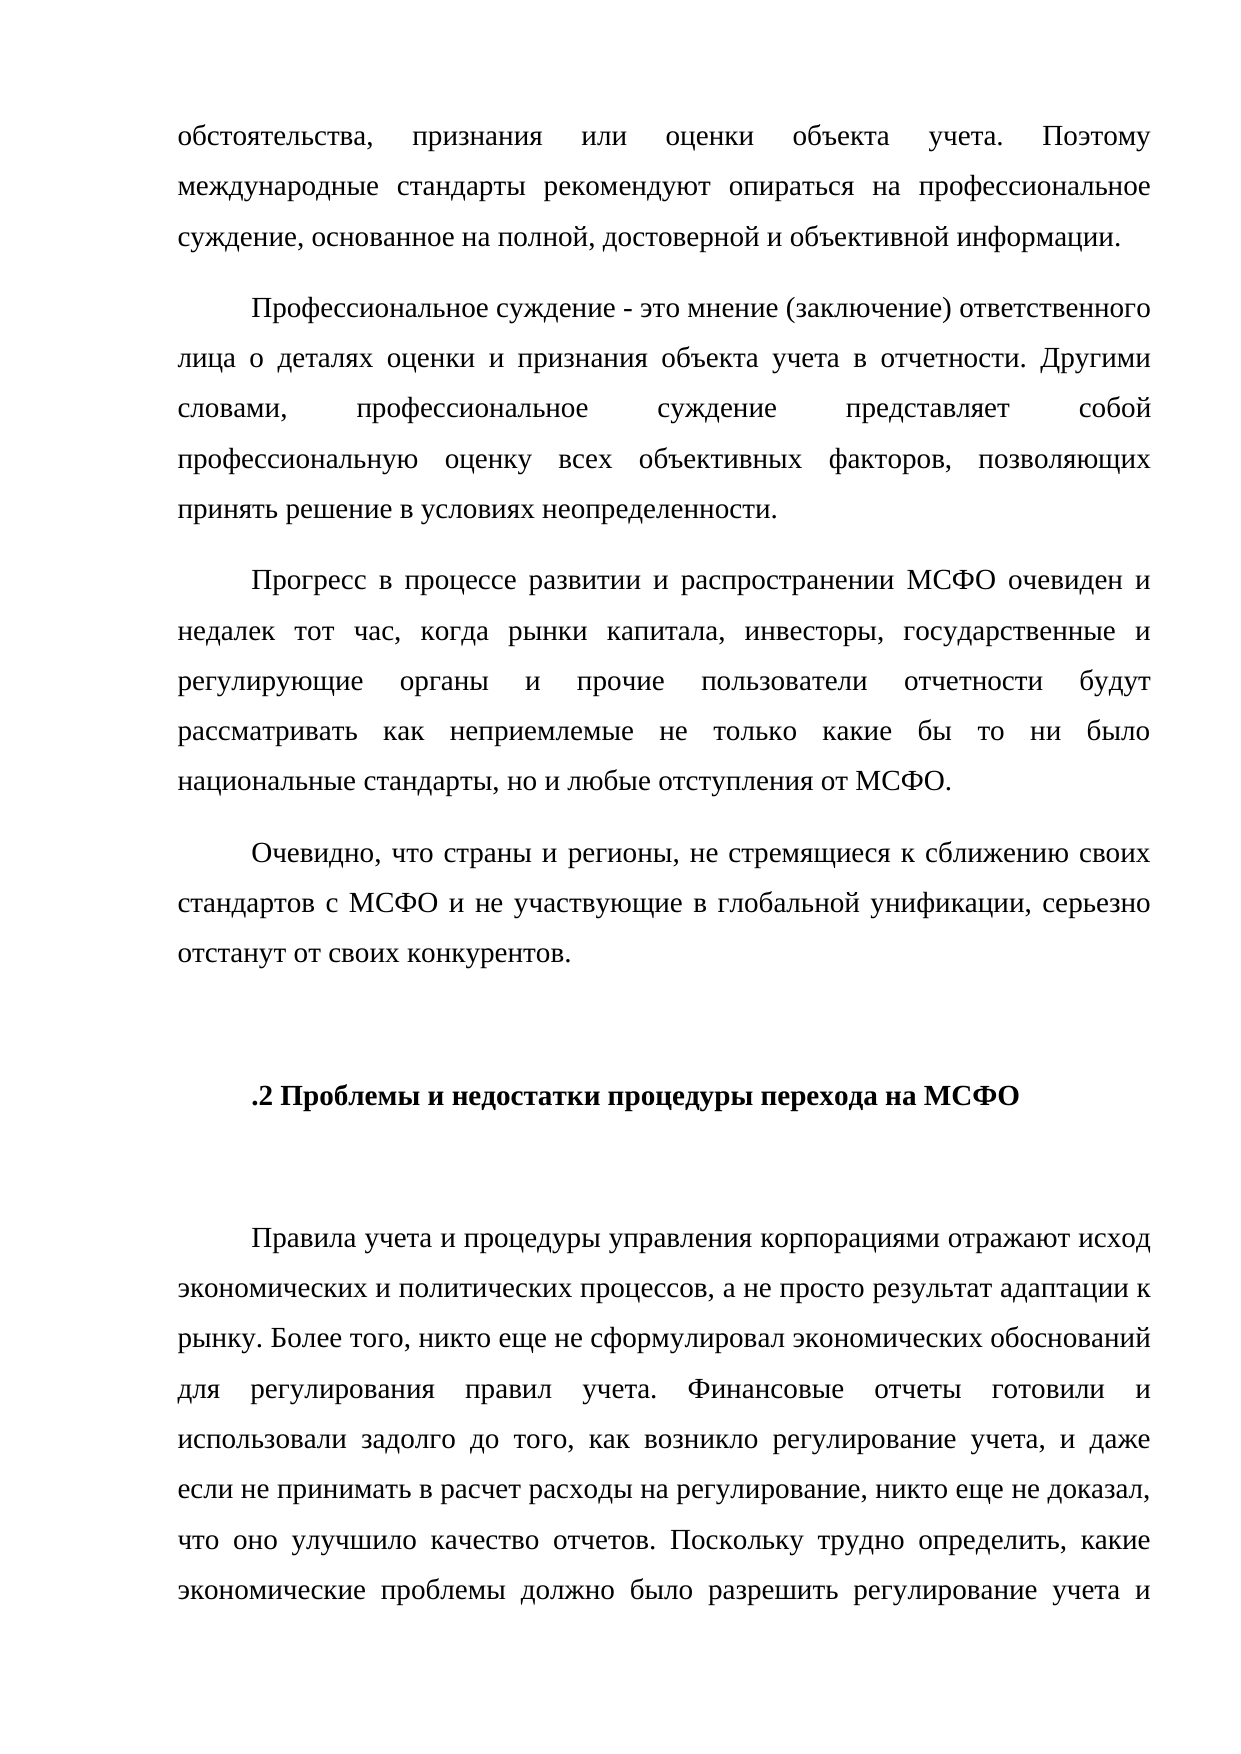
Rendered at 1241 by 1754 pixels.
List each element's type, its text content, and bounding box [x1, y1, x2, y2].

text Прогресс в процессе развитии и распространении МСФО очевиден и недалек тот час, когда рынки капитала, инвесторы, государственные и регулирующие органы и прочие пользователи отчетности будут рассматривать как неприемлемые не только какие бы то ни было национальные стандарты, но и любые отступления от МСФО. [177, 562, 1152, 797]
text обстоятельства, признания или оценки объекта учета. Поэтому международные стандарты рекомендуют опираться на профессиональное суждение, основанное на полной, достоверной и объективной информации. [177, 118, 1152, 252]
text Очевидно, что страны и регионы, не стремящиеся к сближению своих стандартов с МСФО и не участвующие в глобальной унификации, серьезно отстанут от своих конкурентов. [177, 835, 1152, 969]
text .2 Проблемы и недостатки процедуры перехода на МСФО [177, 1078, 1152, 1111]
text Профессиональное суждение - это мнение (заключение) ответственного лица о деталях оценки и признания объекта учета в отчетности. Другими словами, профессиональное суждение представляет собой профессиональную оценку всех объективных факторов, позволяющих принять решение в условиях неопределенности. [177, 290, 1152, 525]
text Правила учета и процедуры управления корпорациями отражают исход экономических и политических процессов, а не просто результат адаптации к рынку. Более того, никто еще не сформулировал экономических обоснований для регулирования правил учета. Финансовые отчеты готовили и использовали задолго до того, как возникло регулирование учета, и даже если не принимать в расчет расходы на регулирование, никто еще не доказал, что оно улучшило качество отчетов. Поскольку трудно определить, какие экономические проблемы должно было разрешить регулирование учета и [177, 1220, 1152, 1606]
